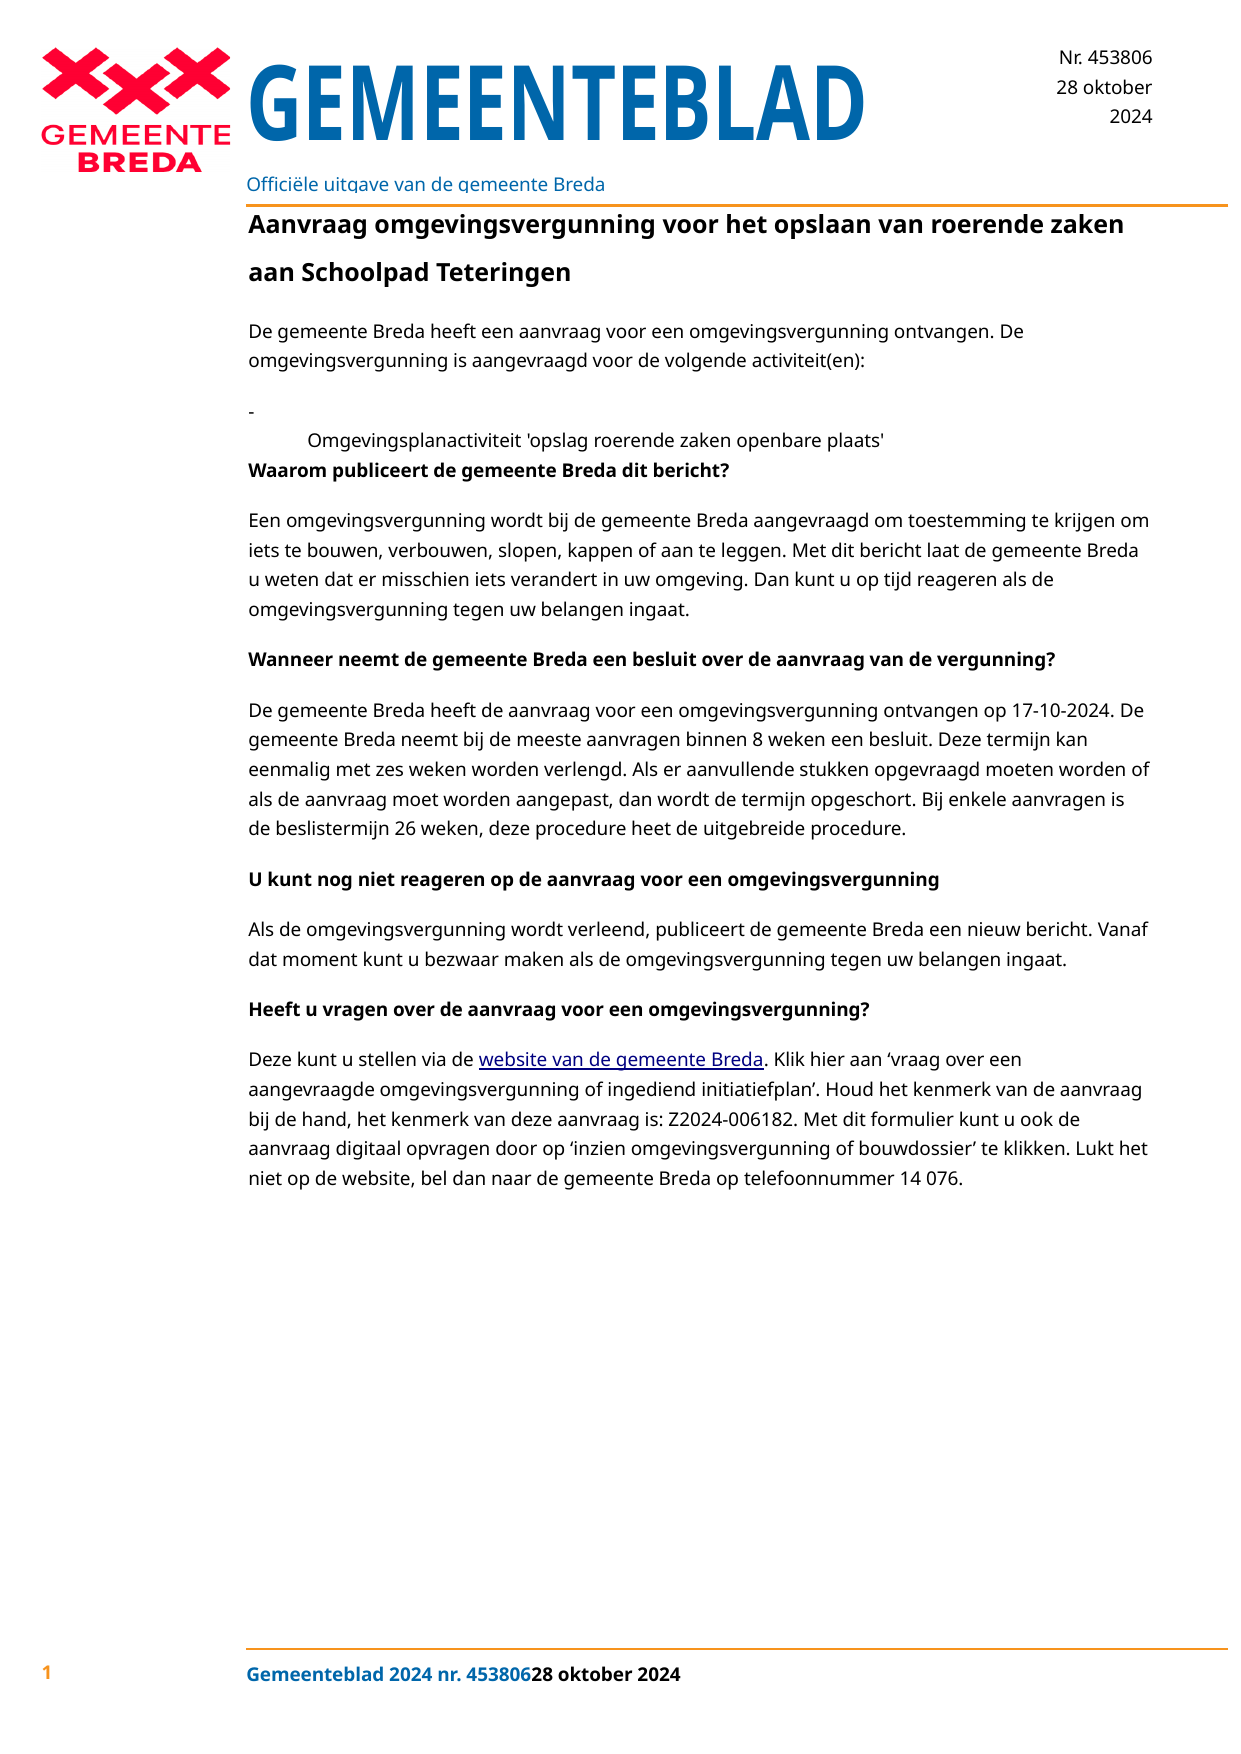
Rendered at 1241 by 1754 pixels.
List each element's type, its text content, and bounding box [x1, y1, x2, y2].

text Aanvraag omgevingsvergunning voor het opslaan van roerende zaken aan Schoolpad Teteringen [248, 207, 1152, 288]
text Waarom publiceert de gemeente Breda dit bericht? [248, 457, 1152, 483]
text Deze kunt u stellen via de website van de gemeente Breda. Klik hier aan ‘vraag over een aangevraagde omgevingsvergunning of ingediend initiatiefplan’. Houd het kenmerk van de aanvraag bij de hand, het kenmerk van deze aanvraag is: Z2024-006182. Met dit formulier kunt u ook de aanvraag digitaal opvragen door op ‘inzien omgevingsvergunning of bouwdossier’ te klikken. Lukt het niet op de website, bel dan naar de gemeente Breda op telefoonnummer 14 076. [248, 1047, 1152, 1191]
picture [41, 47, 231, 172]
text Als de omgevingsvergunning wordt verleend, publiceert de gemeente Breda een nieuw bericht. Vanaf dat moment kunt u bezwaar maken als de omgevingsvergunning tegen uw belangen ingaat. [248, 916, 1152, 972]
text Heeft u vragen over de aanvraag voor een omgevingsvergunning? [248, 996, 1152, 1022]
text U kunt nog niet reageren op de aanvraag voor een omgevingsvergunning [248, 866, 1152, 892]
text Wanneer neemt de gemeente Breda een besluit over de aanvraag van de vergunning? [248, 647, 1152, 672]
list Omgevingsplanactiviteit 'opslag roerende zaken openbare plaats' [248, 427, 1152, 453]
text Een omgevingsvergunning wordt bij de gemeente Breda aangevraagd om toestemming te krijgen om iets te bouwen, verbouwen, slopen, kappen of aan te leggen. Met dit bericht laat de gemeente Breda u weten dat er misschien iets verandert in uw omgeving. Dan kunt u op tijd reageren als de omgevingsvergunning tegen uw belangen ingaat. [248, 507, 1152, 622]
text De gemeente Breda heeft de aanvraag voor een omgevingsvergunning ontvangen op 17-10-2024. De gemeente Breda neemt bij de meeste aanvragen binnen 8 weken een besluit. Deze termijn kan eenmalig met zes weken worden verlengd. Als er aanvullende stukken opgevraagd moeten worden of als de aanvraag moet worden aangepast, dan wordt de termijn opgeschort. Bij enkele aanvragen is de beslistermijn 26 weken, deze procedure heet de uitgebreide procedure. [248, 697, 1152, 841]
text De gemeente Breda heeft een aanvraag voor een omgevingsvergunning ontvangen. De omgevingsvergunning is aangevraagd voor de volgende activiteit(en): [248, 318, 1152, 373]
